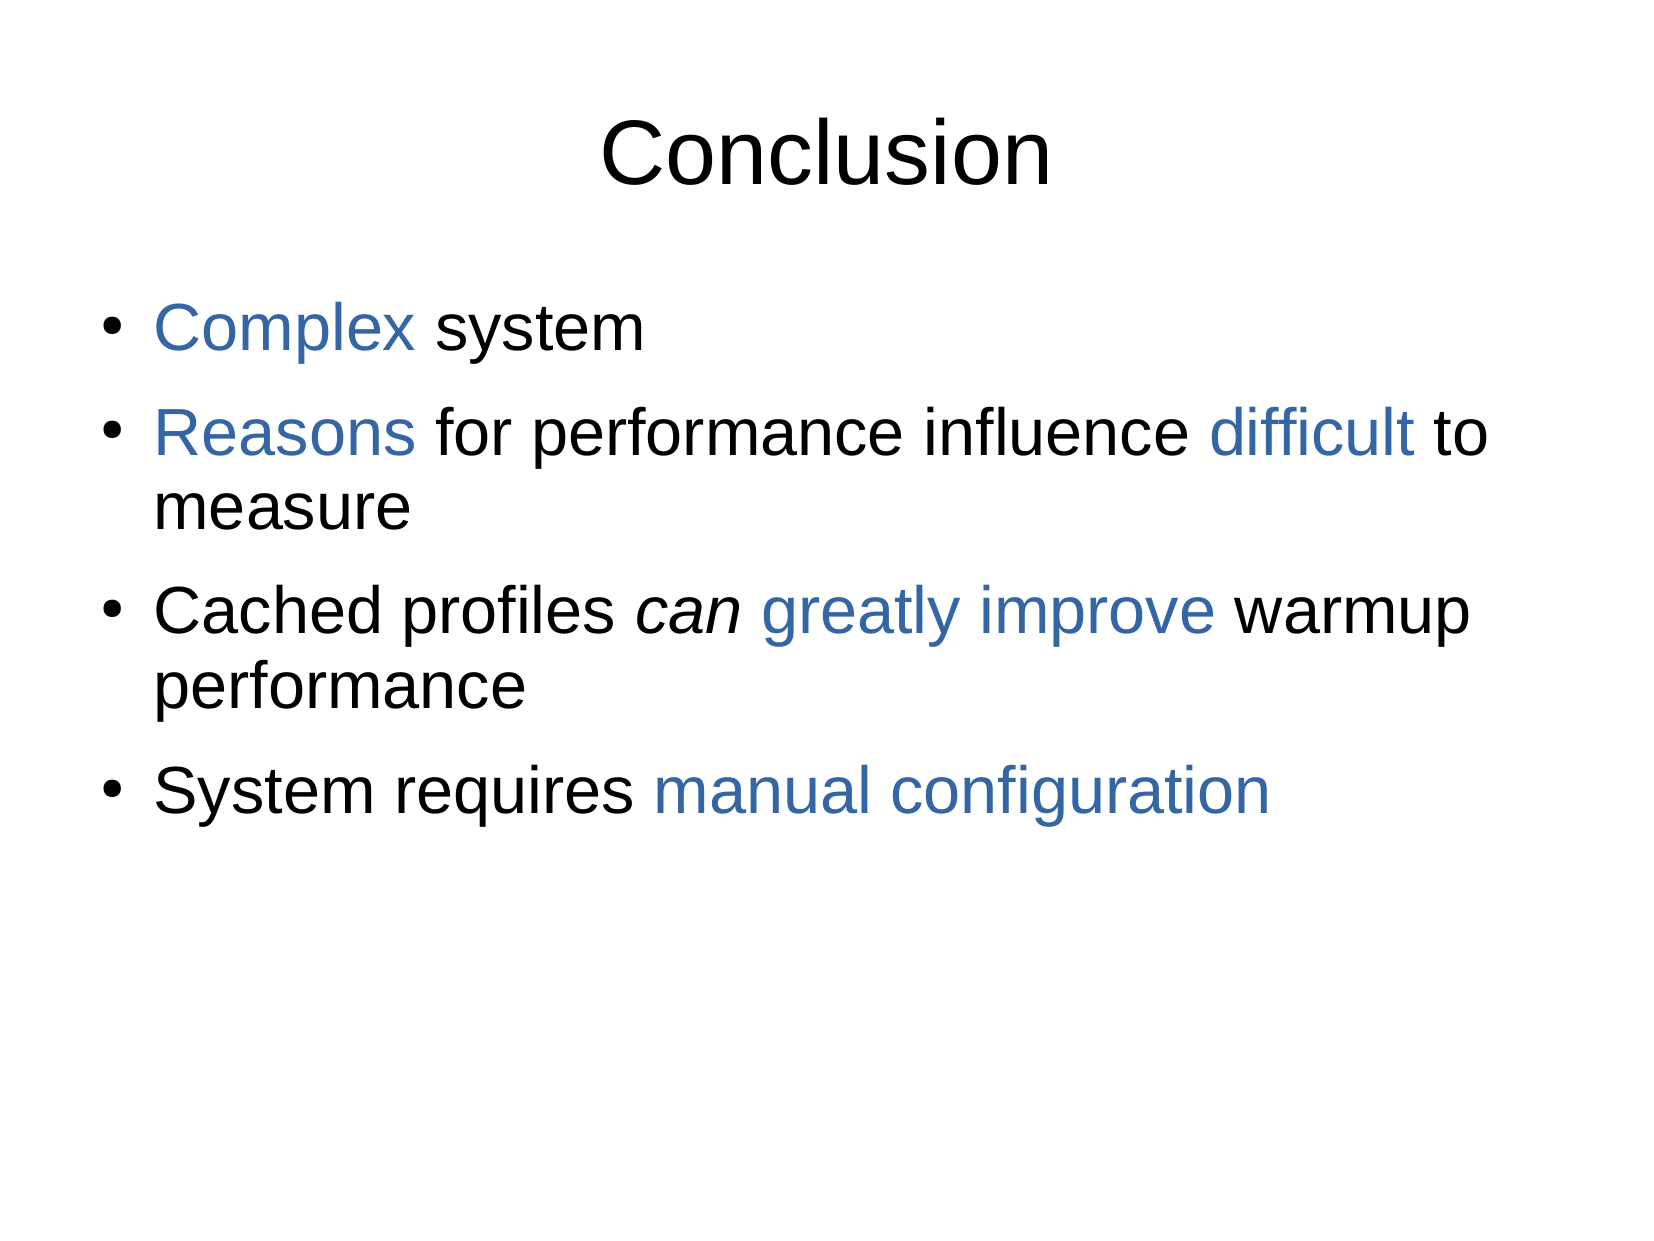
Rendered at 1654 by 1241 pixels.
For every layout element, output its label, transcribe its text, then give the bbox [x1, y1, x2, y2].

list Complex system Reasons for performance influence difficult to measure Cached profiles can greatly improve warmup performance System requires manual configuration [82, 290, 1571, 1010]
title Conclusion [82, 49, 1571, 257]
